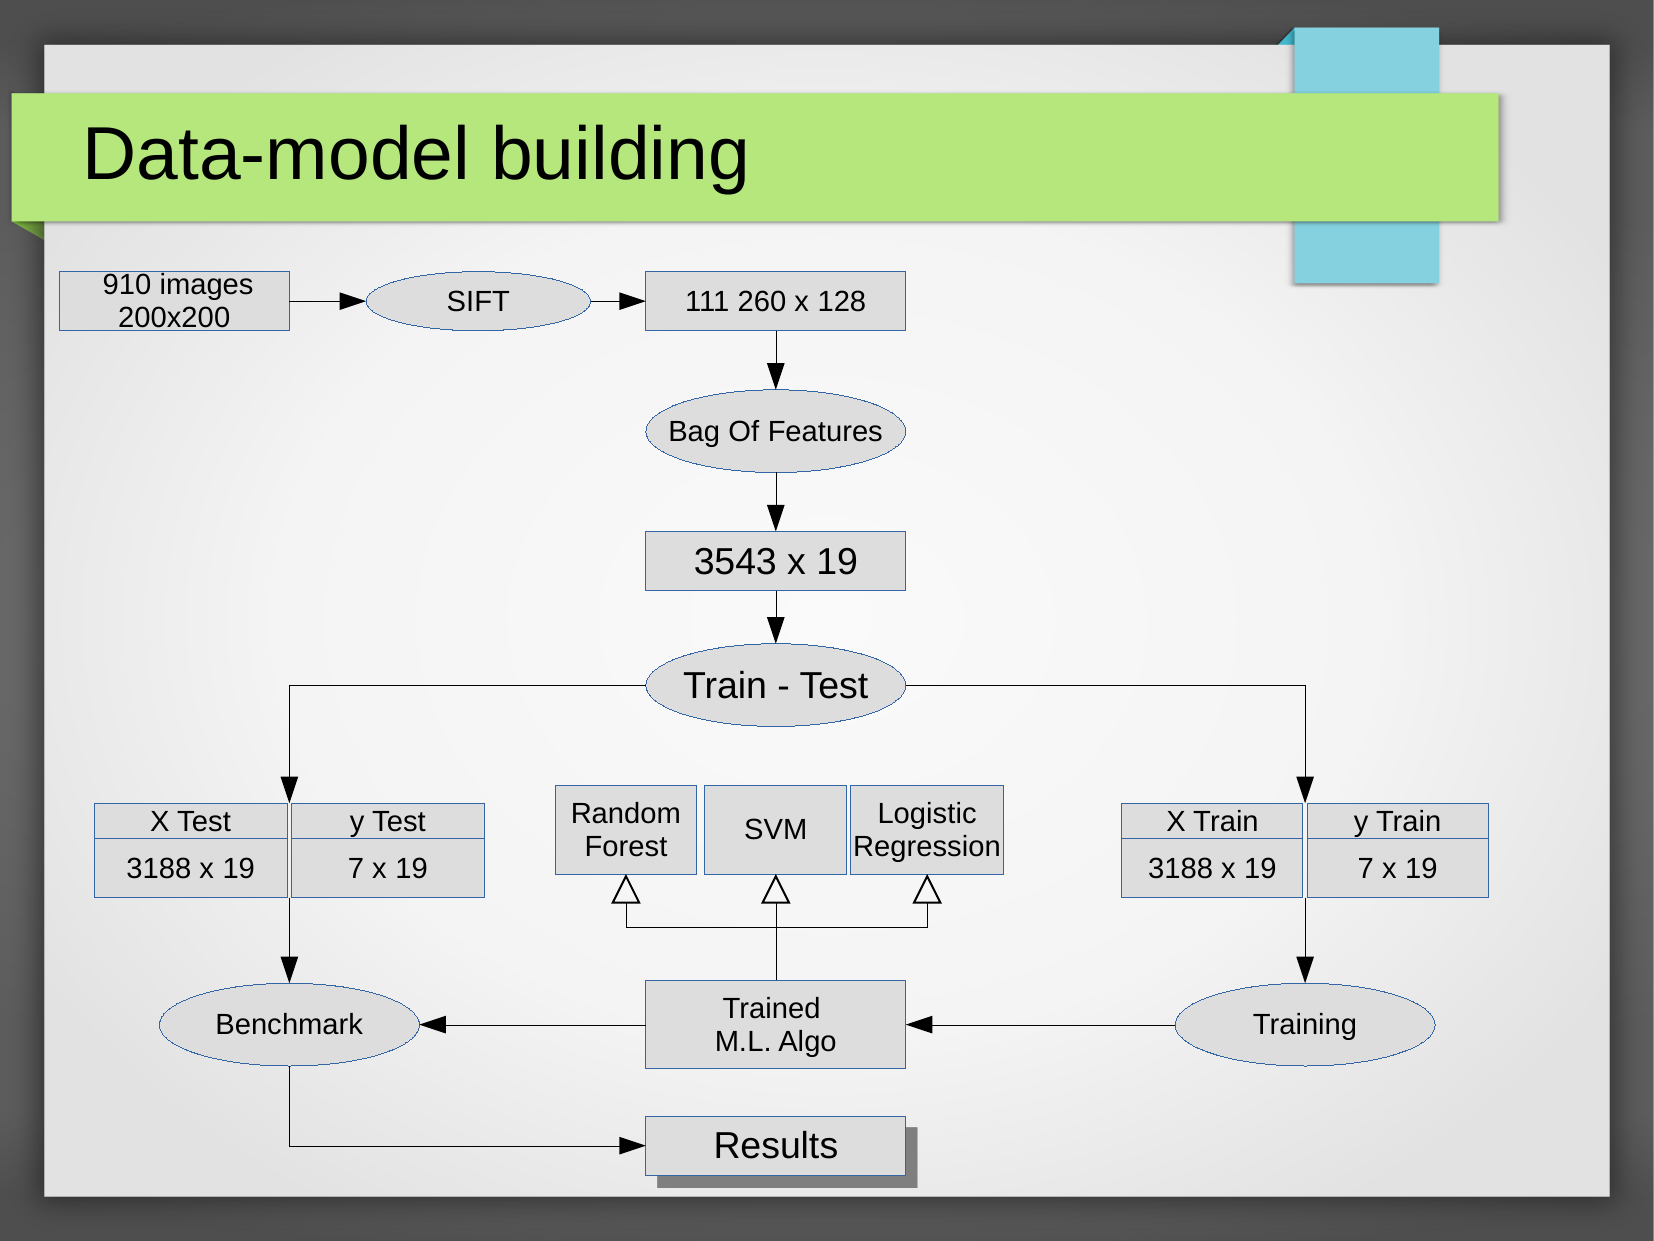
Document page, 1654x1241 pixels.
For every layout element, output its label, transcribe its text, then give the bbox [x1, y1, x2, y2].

text_box Bag Of Features [645, 389, 906, 473]
text_box y Test [291, 803, 485, 839]
text_box Training [1175, 983, 1436, 1067]
text_box Train - Test [645, 643, 906, 727]
text_box SVM [704, 785, 847, 875]
picture [0, 0, 1654, 1241]
text_box Random Forest [555, 785, 697, 875]
text_box Logistic Regression [850, 785, 1004, 875]
text_box Results [645, 1116, 906, 1176]
text_box 7 x 19 [291, 839, 485, 898]
text_box 7 x 19 [1307, 839, 1489, 898]
text_box Trained M.L. Algo [645, 980, 906, 1069]
text_box Benchmark [159, 983, 420, 1067]
text_box y Train [1307, 803, 1489, 839]
title Data-model building [82, 94, 1264, 213]
text_box X Test [94, 803, 288, 839]
text_box 111 260 x 128 [645, 271, 906, 331]
text_box 3188 x 19 [94, 839, 288, 898]
text_box 3543 x 19 [645, 531, 906, 591]
text_box 3188 x 19 [1121, 839, 1303, 898]
text_box 910 images 200x200 [59, 271, 290, 331]
text_box SIFT [366, 271, 591, 331]
text_box X Train [1121, 803, 1303, 839]
